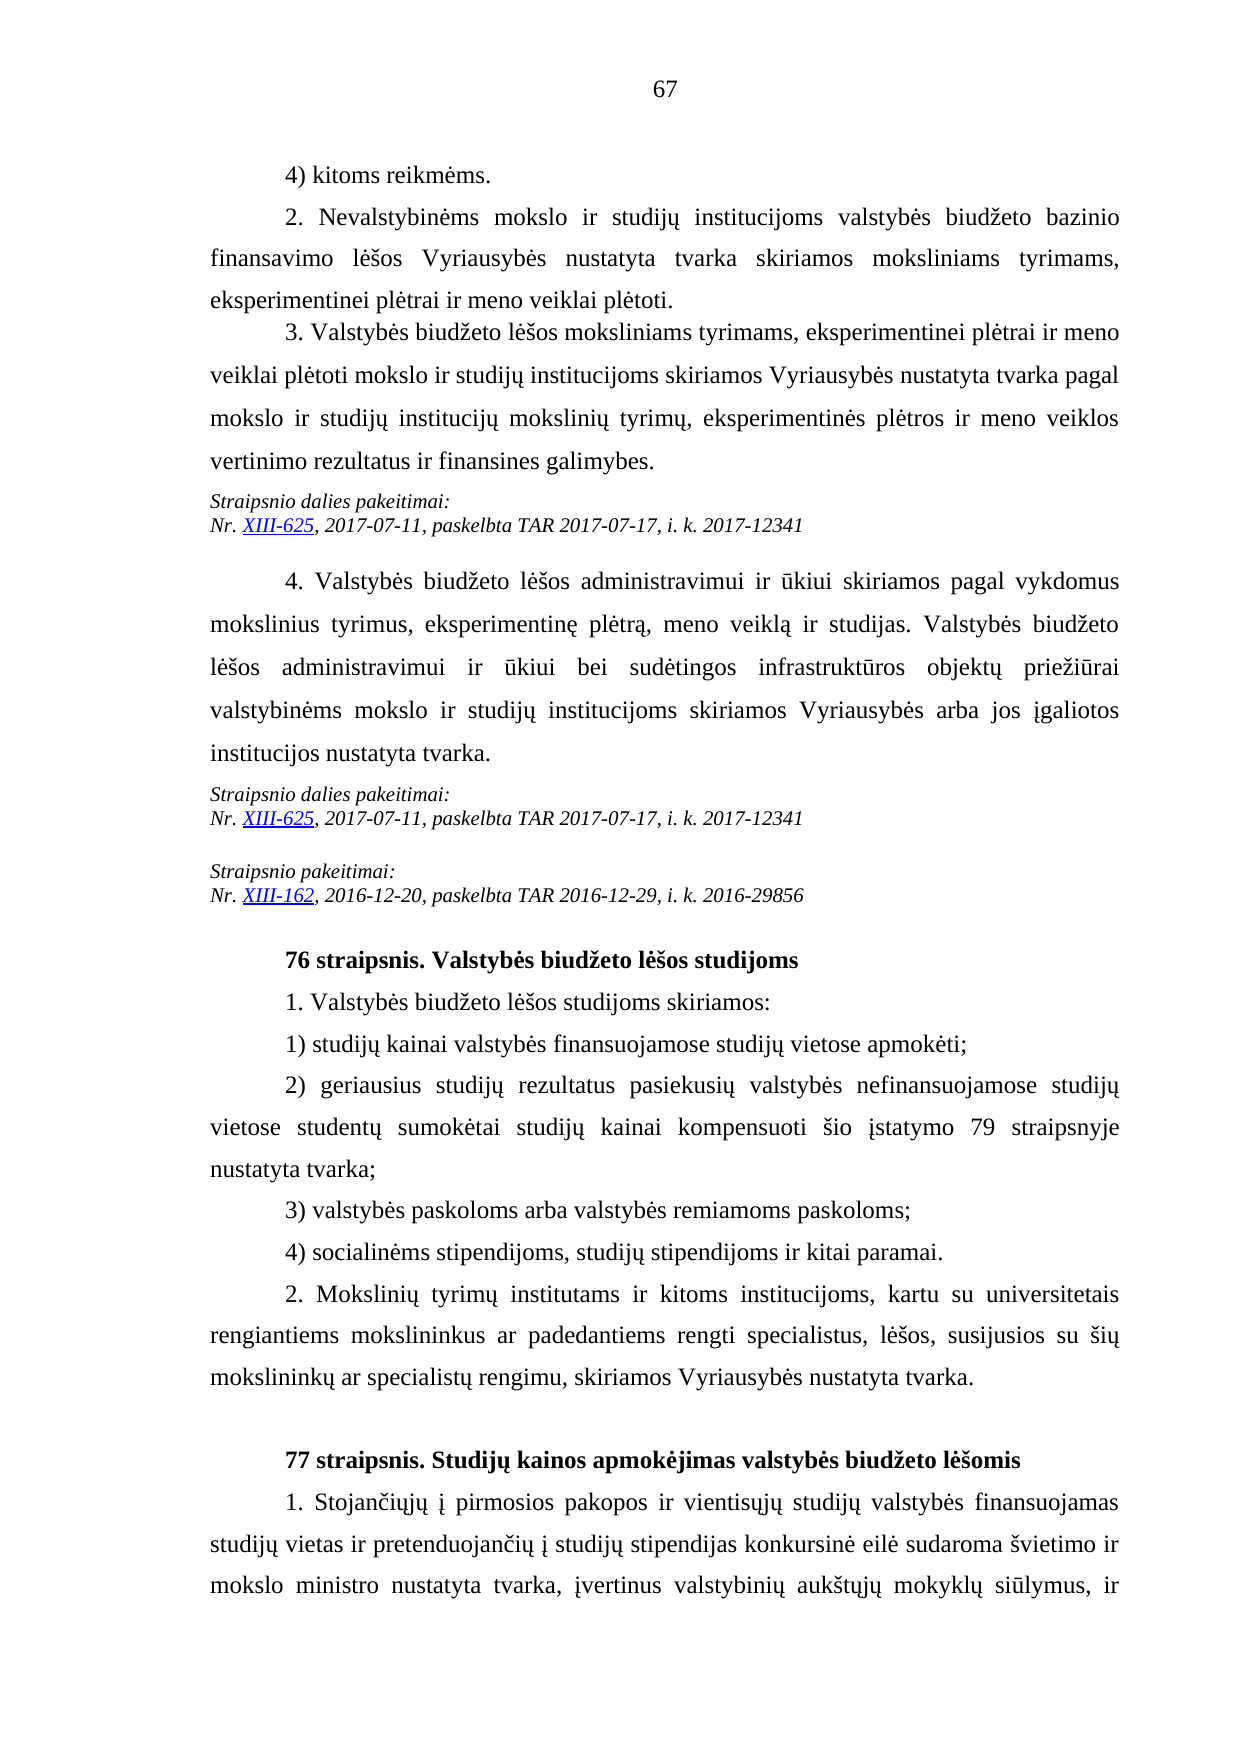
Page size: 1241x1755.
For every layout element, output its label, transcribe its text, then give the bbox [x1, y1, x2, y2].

text 4. Valstybės biudžeto lėšos administravimui ir ūkiui skiriamos pagal vykdomus mokslinius tyrimus, eksperimentinę plėtrą, meno veiklą ir studijas. Valstybės biudžeto lėšos administravimui ir ūkiui bei sudėtingos infrastruktūros objektų priežiūrai valstybinėms mokslo ir studijų institucijoms skiriamos Vyriausybės arba jos įgaliotos institucijos nustatyta tvarka. [210, 566, 1120, 767]
text 1) studijų kainai valstybės finansuojamose studijų vietose apmokėti; [210, 1019, 1120, 1060]
text 76 straipsnis. Valstybės biudžeto lėšos studijoms [210, 935, 1120, 977]
text 2) geriausius studijų rezultatus pasiekusių valstybės nefinansuojamose studijų vietose studentų sumokėtai studijų kainai kompensuoti šio įstatymo 79 straipsnyje nustatyta tvarka; [210, 1060, 1120, 1185]
text Nr. XIII-625, 2017-07-11, paskelbta TAR 2017-07-17, i. k. 2017-12341 [210, 806, 1120, 830]
text 4) socialinėms stipendijoms, studijų stipendijoms ir kitai paramai. [210, 1227, 1120, 1269]
text 1. Stojančiųjų į pirmosios pakopos ir vientisųjų studijų valstybės finansuojamas studijų vietas ir pretenduojančių į studijų stipendijas konkursinė eilė sudaroma švietimo ir mokslo ministro nustatyta tvarka, įvertinus valstybinių aukštųjų mokyklų siūlymus, ir [210, 1477, 1120, 1602]
text 3) valstybės paskoloms arba valstybės remiamoms paskoloms; [210, 1185, 1120, 1227]
text 2. Nevalstybinėms mokslo ir studijų institucijoms valstybės biudžeto bazinio finansavimo lėšos Vyriausybės nustatyta tvarka skiriamos moksliniams tyrimams, eksperimentinei plėtrai ir meno veiklai plėtoti. [210, 192, 1120, 317]
text Nr. XIII-162, 2016-12-20, paskelbta TAR 2016-12-29, i. k. 2016-29856 [210, 883, 1120, 907]
text 4) kitoms reikmėms. [210, 150, 1120, 192]
text 2. Mokslinių tyrimų institutams ir kitoms institucijoms, kartu su universitetais rengiantiems mokslininkus ar padedantiems rengti specialistus, lėšos, susijusios su šių mokslininkų ar specialistų rengimu, skiriamos Vyriausybės nustatyta tvarka. [210, 1269, 1120, 1394]
text 3. Valstybės biudžeto lėšos moksliniams tyrimams, eksperimentinei plėtrai ir meno veiklai plėtoti mokslo ir studijų institucijoms skiriamos Vyriausybės nustatyta tvarka pagal mokslo ir studijų institucijų mokslinių tyrimų, eksperimentinės plėtros ir meno veiklos vertinimo rezultatus ir finansines galimybes. [210, 317, 1120, 475]
text 1. Valstybės biudžeto lėšos studijoms skiriamos: [210, 977, 1120, 1019]
text Straipsnio dalies pakeitimai: [210, 489, 1120, 513]
text Straipsnio dalies pakeitimai: [210, 782, 1120, 806]
text 77 straipsnis. Studijų kainos apmokėjimas valstybės biudžeto lėšomis [210, 1435, 1120, 1477]
text Nr. XIII-625, 2017-07-11, paskelbta TAR 2017-07-17, i. k. 2017-12341 [210, 513, 1120, 537]
text Straipsnio pakeitimai: [210, 858, 1120, 883]
